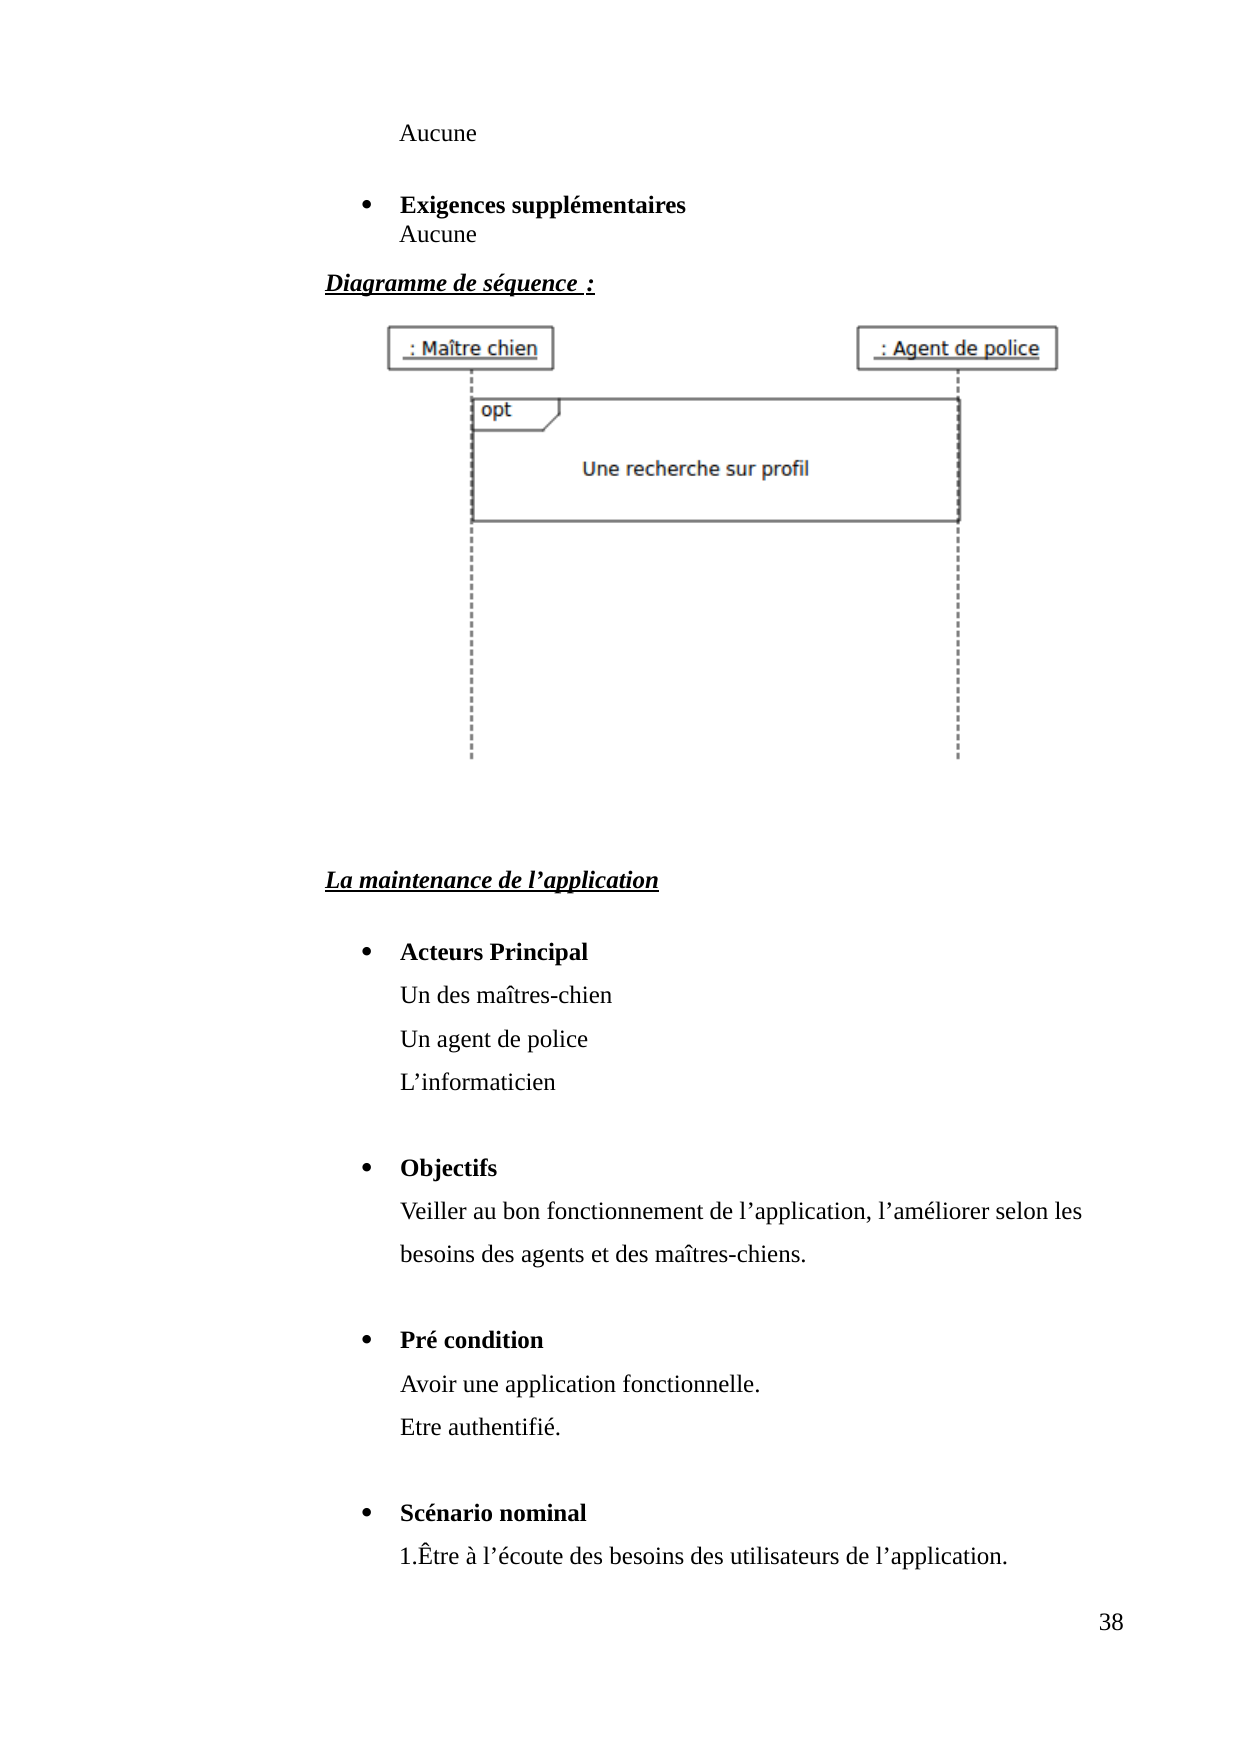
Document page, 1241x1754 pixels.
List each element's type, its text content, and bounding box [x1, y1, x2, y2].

list Etre authentifié. [400, 1412, 1123, 1441]
list Acteurs Principal [362, 937, 1123, 966]
list Aucune [325, 118, 1123, 147]
list Pré condition [362, 1326, 1123, 1354]
list Avoir une application fonctionnelle. [400, 1369, 1123, 1397]
text Diagramme de séquence : [325, 268, 1123, 297]
picture [378, 297, 1071, 822]
list Veiller au bon fonctionnement de l’application, l’améliorer selon les besoins des agents et des maîtres-chiens. [400, 1196, 1123, 1268]
list Un des maîtres-chien [400, 981, 1123, 1009]
list Exigences supplémentaires [362, 190, 1123, 219]
list L’informaticien [400, 1067, 1123, 1096]
list Objectifs [362, 1153, 1123, 1182]
text La maintenance de l’application [325, 865, 1123, 894]
list 1.Être à l’écoute des besoins des utilisateurs de l’application. [325, 1541, 1123, 1570]
list Scénario nominal [362, 1498, 1123, 1527]
list Aucune [325, 219, 1123, 247]
list Un agent de police [400, 1024, 1123, 1052]
